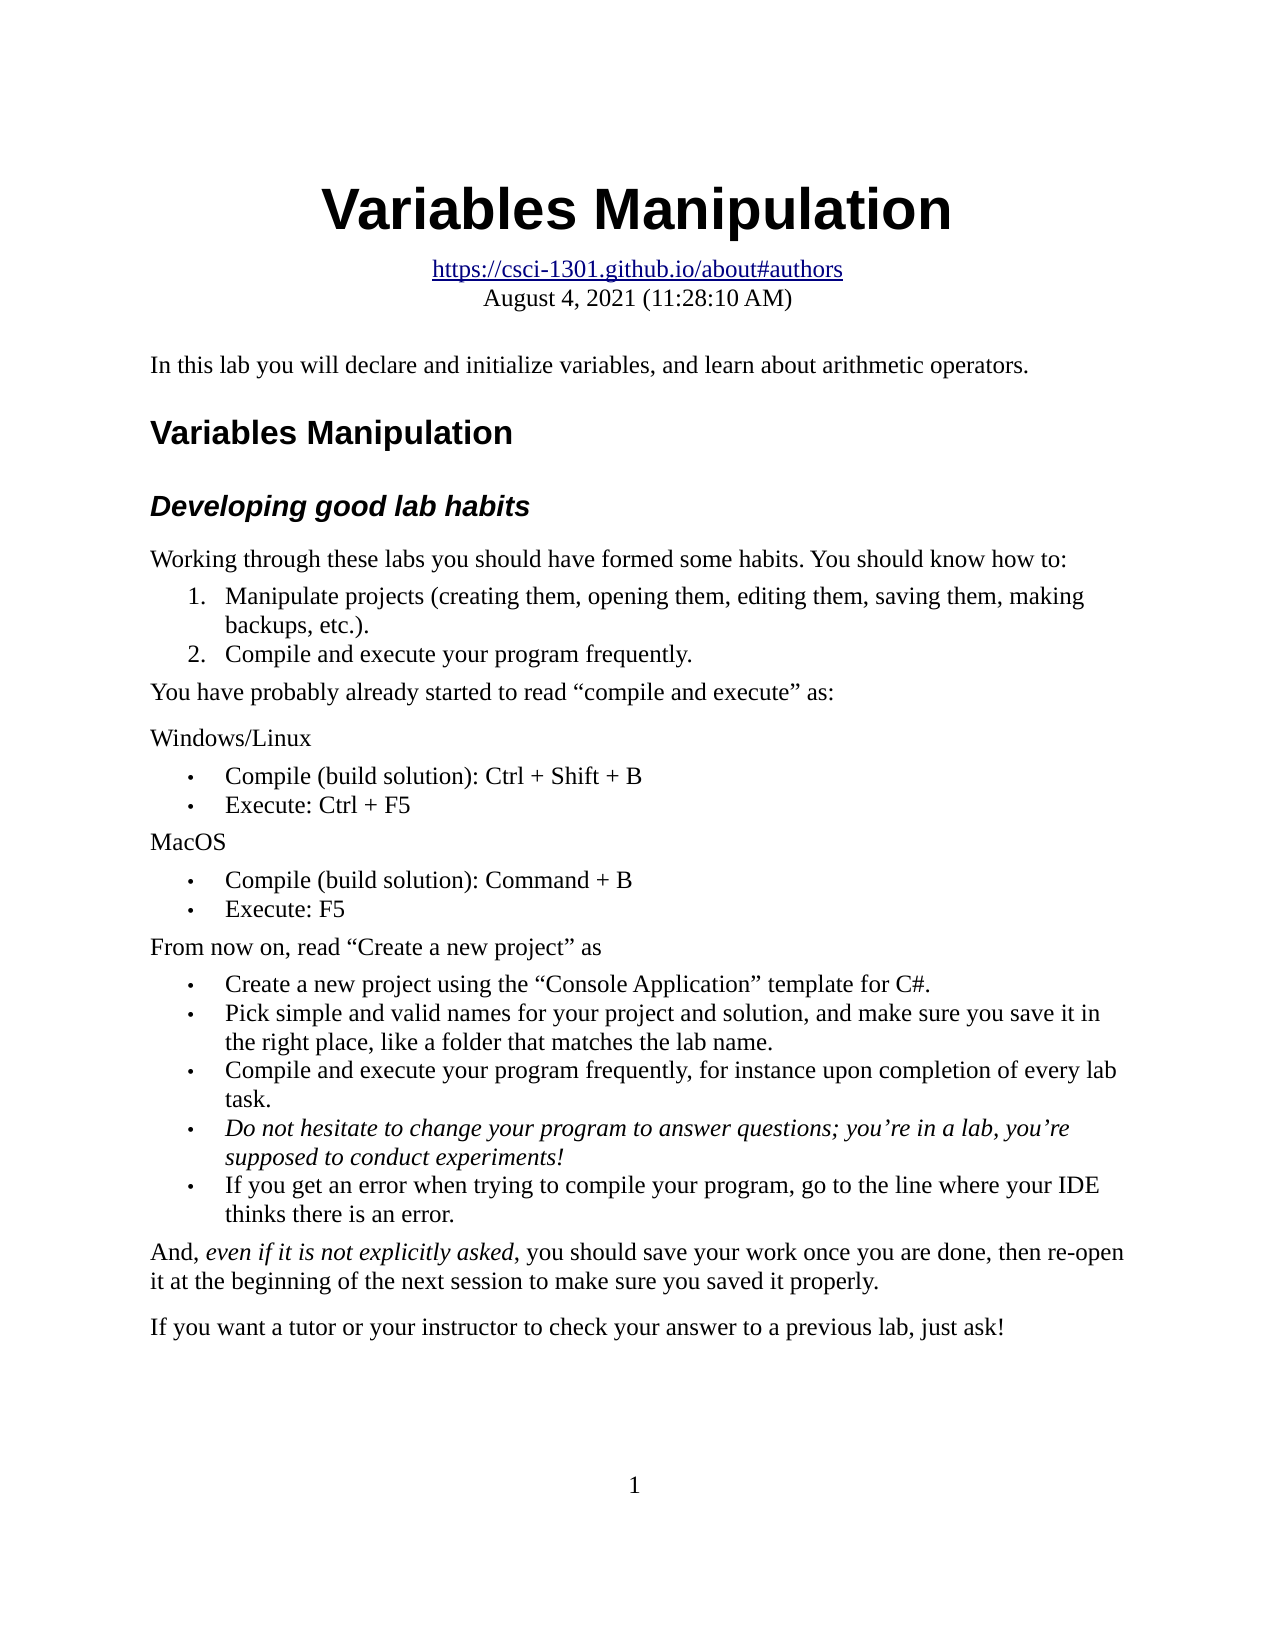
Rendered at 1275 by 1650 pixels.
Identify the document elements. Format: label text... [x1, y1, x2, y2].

text Working through these labs you should have formed some habits. You should know how to: [150, 544, 1125, 572]
list Execute: F5 [187, 894, 1125, 923]
list Compile and execute your program frequently. [187, 639, 1125, 668]
text Windows/Linux [150, 723, 1125, 752]
list Create a new project using the “Console Application” template for C#. [187, 969, 1125, 998]
list If you get an error when trying to compile your program, go to the line where your IDE thinks there is an error. [187, 1171, 1125, 1228]
text August 4, 2021 (11:28:10 AM) [150, 283, 1125, 312]
text If you want a tutor or your instructor to check your answer to a previous lab, just ask! [150, 1312, 1125, 1341]
list Execute: Ctrl + F5 [187, 790, 1125, 818]
text You have probably already started to read “compile and execute” as: [150, 677, 1125, 705]
subtitle Developing good lab habits [150, 489, 1125, 522]
text MacOS [150, 827, 1125, 856]
subtitle Variables Manipulation [150, 412, 1125, 451]
text https://csci-1301.github.io/about#authors [150, 254, 1125, 283]
list Compile (build solution): Command + B [187, 865, 1125, 894]
text From now on, read “Create a new project” as [150, 932, 1125, 960]
list Do not hesitate to change your program to answer questions; you’re in a lab, you’re supposed to conduct experiments! [187, 1113, 1125, 1171]
text In this lab you will declare and initialize variables, and learn about arithmetic operators. [150, 350, 1125, 378]
text And, even if it is not explicitly asked, you should save your work once you are done, then re-open it at the beginning of the next session to make sure you saved it properly. [150, 1237, 1125, 1294]
list Compile and execute your program frequently, for instance upon completion of every lab task. [187, 1056, 1125, 1113]
title Variables Manipulation [150, 175, 1125, 242]
list Manipulate projects (creating them, opening them, editing them, saving them, making backups, etc.). [187, 581, 1125, 639]
list Pick simple and valid names for your project and solution, and make sure you save it in the right place, like a folder that matches the lab name. [187, 998, 1125, 1056]
list Compile (build solution): Ctrl + Shift + B [187, 761, 1125, 790]
